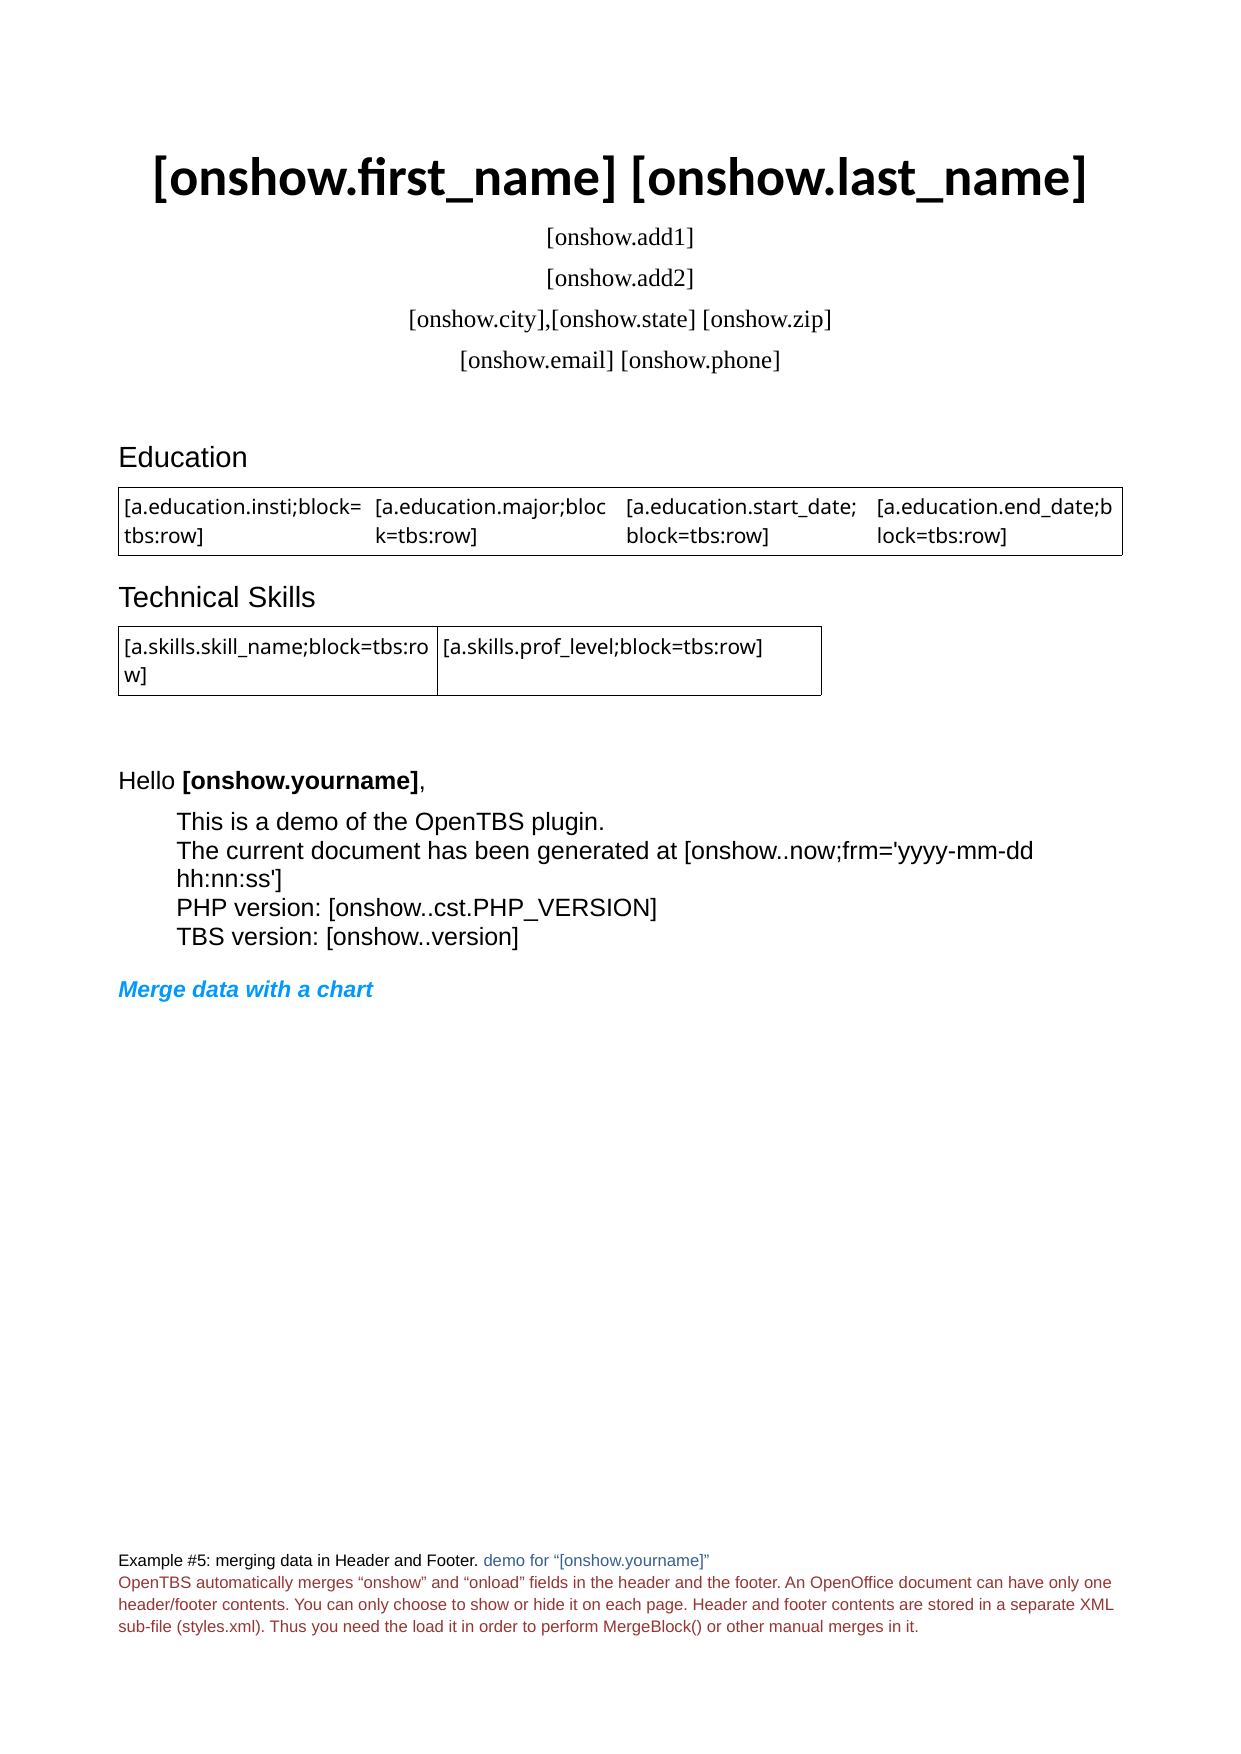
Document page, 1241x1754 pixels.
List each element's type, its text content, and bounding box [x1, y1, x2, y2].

text [onshow.email] [onshow.phone] [118, 346, 1122, 374]
table_header [a.education.end_date;block=tbs:row] [871, 488, 1122, 555]
subtitle Education [118, 441, 1122, 474]
subtitle Merge data with a chart [118, 976, 1122, 1002]
table_header [a.education.insti;block=tbs:row] [119, 488, 369, 555]
table_header [a.education.start_date;block=tbs:row] [620, 488, 871, 555]
table_header [a.education.major;block=tbs:row] [369, 488, 620, 555]
text [onshow.city],[onshow.state] [onshow.zip] [118, 304, 1122, 333]
subtitle [onshow.first_name] [onshow.last_name] [118, 143, 1122, 209]
text Hello [onshow.yourname], [118, 766, 1122, 794]
subtitle Technical Skills [118, 580, 1122, 614]
table_header [a.skills.prof_level;block=tbs:row] [438, 627, 821, 694]
table_header [a.skills.skill_name;block=tbs:row] [119, 627, 437, 694]
text [onshow.add2] [118, 263, 1122, 292]
text This is a demo of the OpenTBS plugin. The current document has been generated at [onshow..now;frm='yyyy-mm-dd hh:nn:ss'] PHP version: [onshow..cst.PHP_VERSION] TBS version: [onshow..version] [176, 807, 1122, 951]
text [onshow.add1] [118, 222, 1122, 251]
